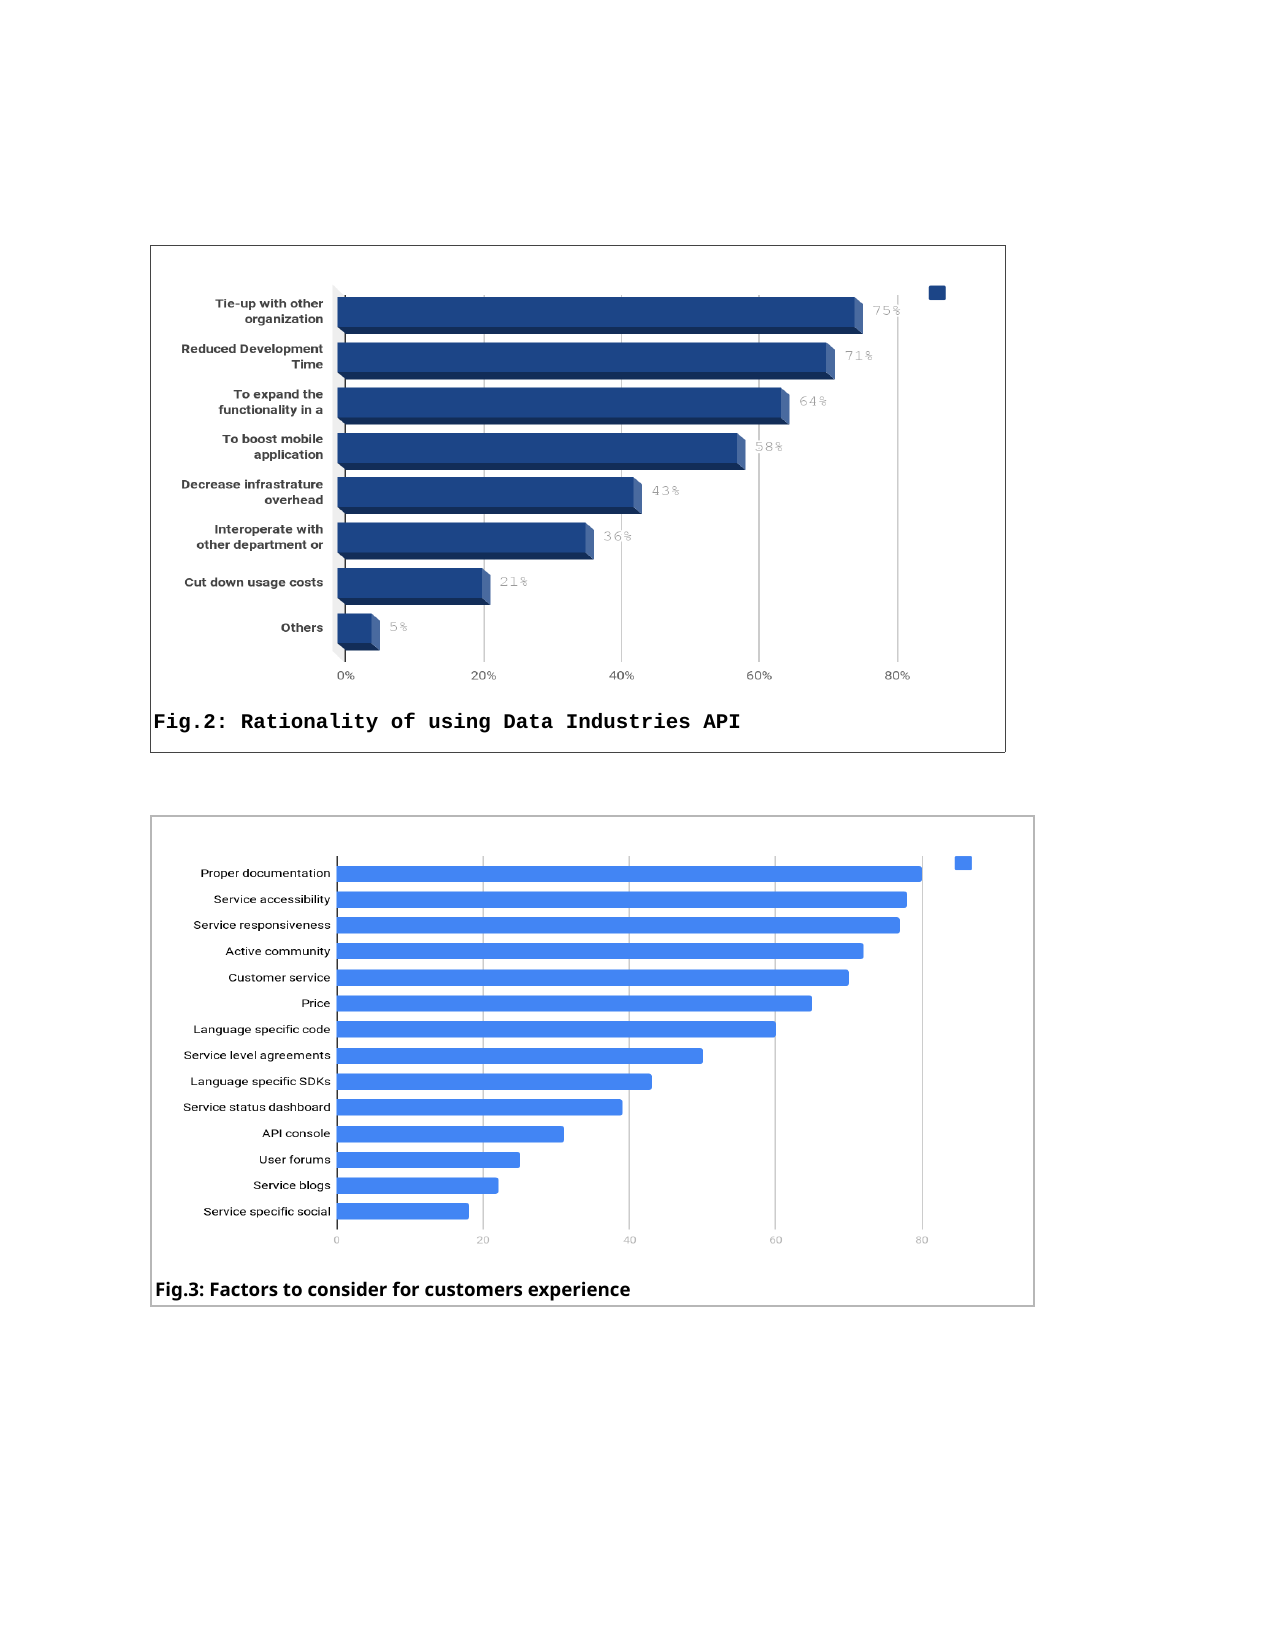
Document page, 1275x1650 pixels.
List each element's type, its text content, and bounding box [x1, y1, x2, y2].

picture [155, 834, 1030, 1267]
subtitle Fig.2: Rationality of using Data Industries API [153, 705, 1002, 735]
picture [153, 262, 1003, 705]
subtitle Fig.3: Factors to consider for customers experience [155, 1267, 1030, 1302]
